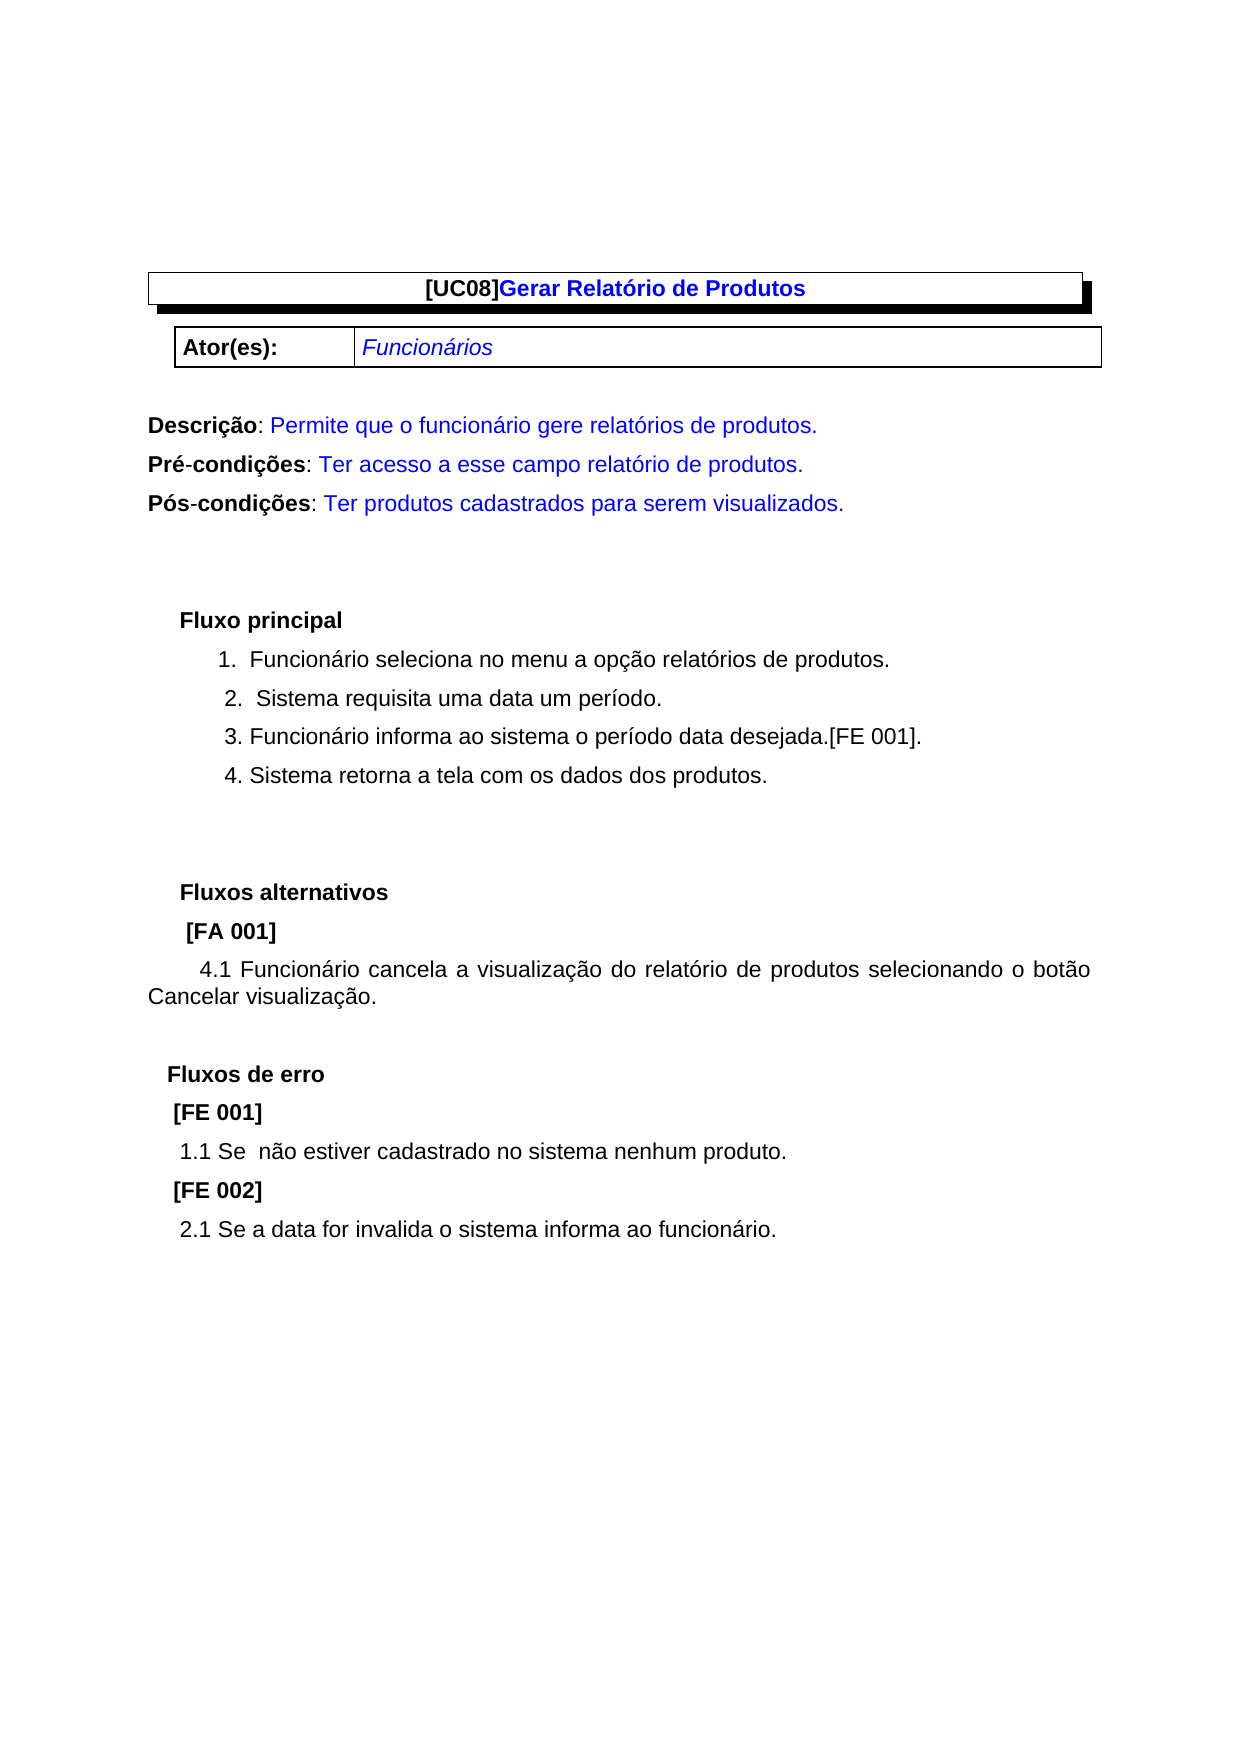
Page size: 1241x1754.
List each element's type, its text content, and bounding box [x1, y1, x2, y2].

text 3. Funcionário informa ao sistema o período data desejada.[FE 001]. [148, 723, 1092, 750]
text [UC08]Gerar Relatório de Produtos [149, 273, 1082, 304]
text Fluxos alternativos [148, 879, 1092, 905]
text 4.1 Funcionário cancela a visualização do relatório de produtos selecionando o botão Cancelar visualização. [148, 956, 1092, 1009]
text 2. Sistema requisita uma data um período. [148, 684, 1092, 711]
table_header Ator(es): [176, 328, 354, 366]
text [FA 001] [148, 918, 1092, 944]
text [FE 001] [148, 1099, 1092, 1126]
text 1.1 Se não estiver cadastrado no sistema nenhum produto. [148, 1138, 1092, 1164]
text [FE 002] [148, 1177, 1092, 1203]
text 2.1 Se a data for invalida o sistema informa ao funcionário. [148, 1216, 1092, 1242]
text Pós-condições: Ter produtos cadastrados para serem visualizados. [148, 490, 1092, 517]
text Fluxo principal [148, 607, 1092, 633]
text Descrição: Permite que o funcionário gere relatórios de produtos. [148, 412, 1092, 439]
text 1. Funcionário seleciona no menu a opção relatórios de produtos. [148, 646, 1092, 672]
text 4. Sistema retorna a tela com os dados dos produtos. [148, 762, 1092, 788]
text Fluxos de erro [148, 1061, 1092, 1087]
text Pré-condições: Ter acesso a esse campo relatório de produtos. [148, 451, 1092, 478]
table_header Funcionários [355, 328, 1101, 366]
